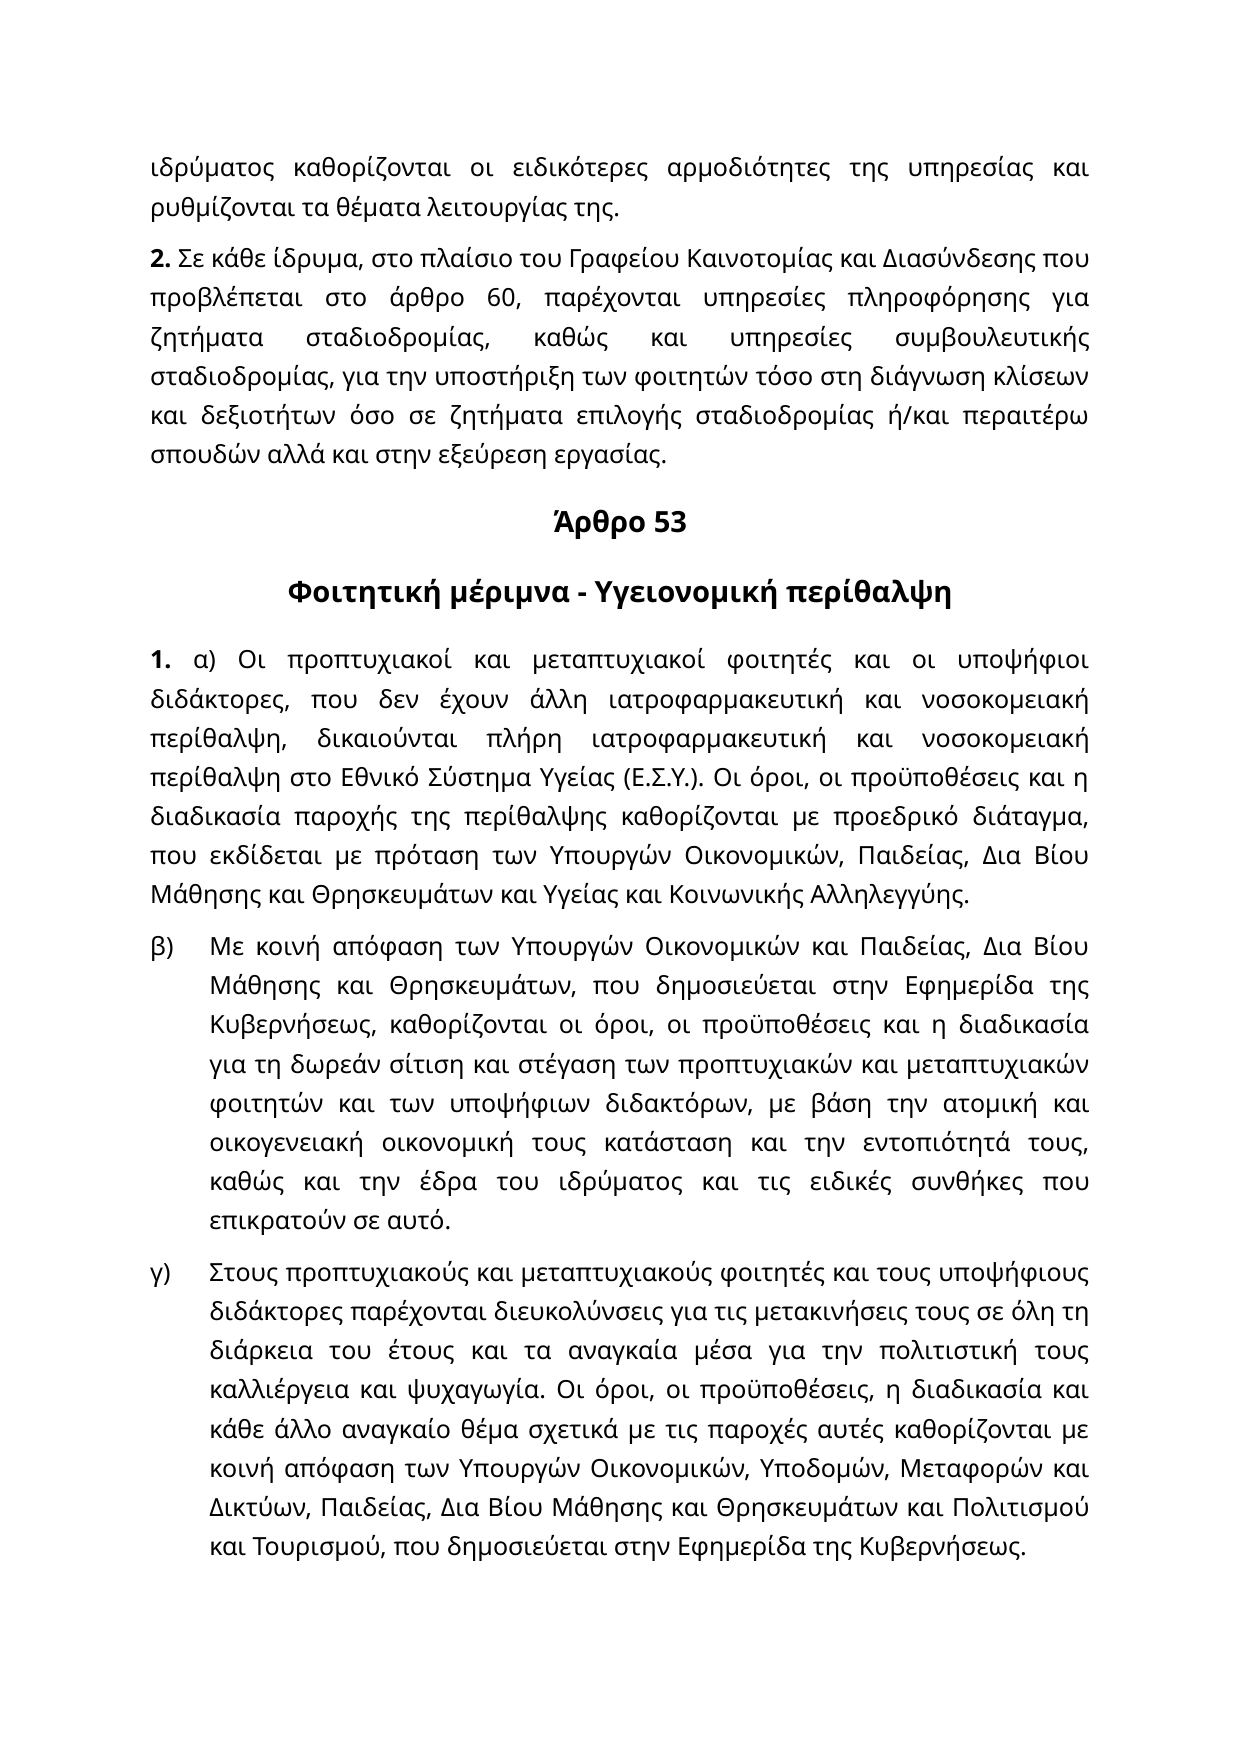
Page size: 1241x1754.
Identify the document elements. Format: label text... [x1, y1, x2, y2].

text 2. Σε κάθε ίδρυμα, στο πλαίσιο του Γραφείου Καινοτομίας και Διασύνδεσης που προβλέπεται στο άρθρο 60, παρέχονται υπηρεσίες πληροφόρησης για ζητήματα σταδιοδρομίας, καθώς και υπηρεσίες συμβουλευτικής σταδιοδρομίας, για την υποστήριξη των φοιτητών τόσο στη διάγνωση κλίσεων και δεξιοτήτων όσο σε ζητήματα επιλογής σταδιοδρομίας ή/και περαιτέρω σπουδών αλλά και στην εξεύρεση εργασίας. [150, 241, 1090, 471]
list γ) Στους προπτυχιακούς και μεταπτυχιακούς φοιτητές και τους υποψήφιους διδάκτορες παρέχονται διευκολύνσεις για τις μετακινήσεις τους σε όλη τη διάρκεια του έτους και τα αναγκαία μέσα για την πολιτιστική τους καλλιέργεια και ψυχαγωγία. Οι όροι, οι προϋποθέσεις, η διαδικασία και κάθε άλλο αναγκαίο θέμα σχετικά με τις παροχές αυτές καθορίζονται με κοινή απόφαση των Υπουργών Οικονομικών, Υποδομών, Μεταφορών και Δικτύων, Παιδείας, Δια Βίου Μάθησης και Θρησκευμάτων και Πολιτισμού και Τουρισμού, που δημοσιεύεται στην Εφημερίδα της Κυβερνήσεως. [150, 1254, 1090, 1563]
subtitle Φοιτητική μέριμνα - Υγειονομική περίθαλψη [150, 571, 1090, 611]
subtitle Άρθρο 53 [150, 501, 1090, 541]
text 1. α) Οι προπτυχιακοί και μεταπτυχιακοί φοιτητές και οι υποψήφιοι διδάκτορες, που δεν έχουν άλλη ιατροφαρμακευτική και νοσοκομειακή περίθαλψη, δικαιούνται πλήρη ιατροφαρμακευτική και νοσοκομειακή περίθαλψη στο Εθνικό Σύστημα Υγείας (Ε.Σ.Υ.). Οι όροι, οι προϋποθέσεις και η διαδικασία παροχής της περίθαλψης καθορίζονται με προεδρικό διάταγμα, που εκδίδεται με πρόταση των Υπουργών Οικονομικών, Παιδείας, Δια Βίου Μάθησης και Θρησκευμάτων και Υγείας και Κοινωνικής Αλληλεγγύης. [150, 642, 1090, 911]
text ιδρύματος καθορίζονται οι ειδικότερες αρμοδιότητες της υπηρεσίας και ρυθμίζονται τα θέματα λειτουργίας της. [150, 150, 1090, 223]
list β) Με κοινή απόφαση των Υπουργών Οικονομικών και Παιδείας, Δια Βίου Μάθησης και Θρησκευμάτων, που δημοσιεύεται στην Εφημερίδα της Κυβερνήσεως, καθορίζονται οι όροι, οι προϋποθέσεις και η διαδικασία για τη δωρεάν σίτιση και στέγαση των προπτυχιακών και μεταπτυχιακών φοιτητών και των υποψήφιων διδακτόρων, με βάση την ατομική και οικογενειακή οικονομική τους κατάσταση και την εντοπιότητά τους, καθώς και την έδρα του ιδρύματος και τις ειδικές συνθήκες που επικρατούν σε αυτό. [150, 929, 1090, 1237]
